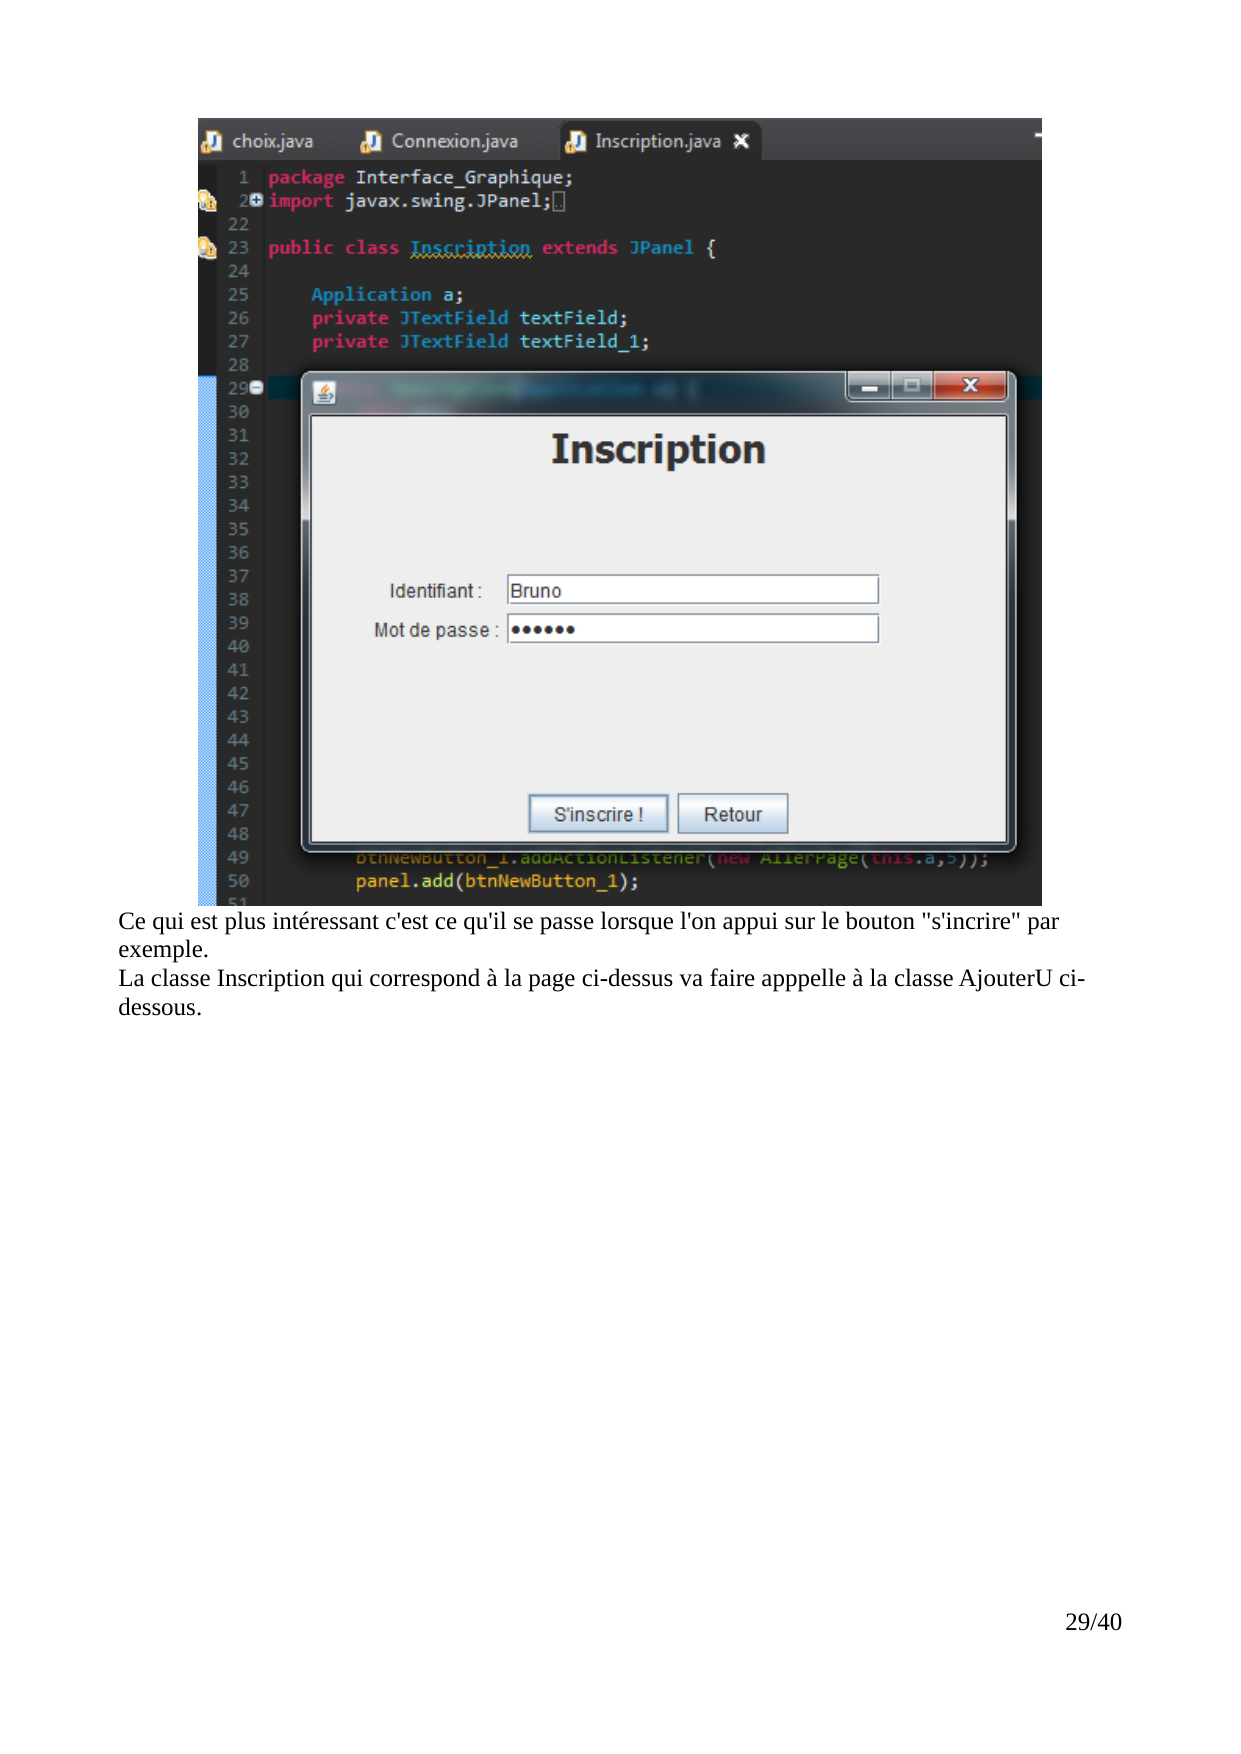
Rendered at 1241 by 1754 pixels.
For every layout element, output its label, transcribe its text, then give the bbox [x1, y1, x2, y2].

text La classe Inscription qui correspond à la page ci-dessus va faire apppelle à la classe AjouterU ci-dessous. [118, 963, 1122, 1021]
picture [198, 118, 1042, 906]
text Ce qui est plus intéressant c'est ce qu'il se passe lorsque l'on appui sur le bouton "s'incrire" par exemple. [118, 906, 1122, 963]
